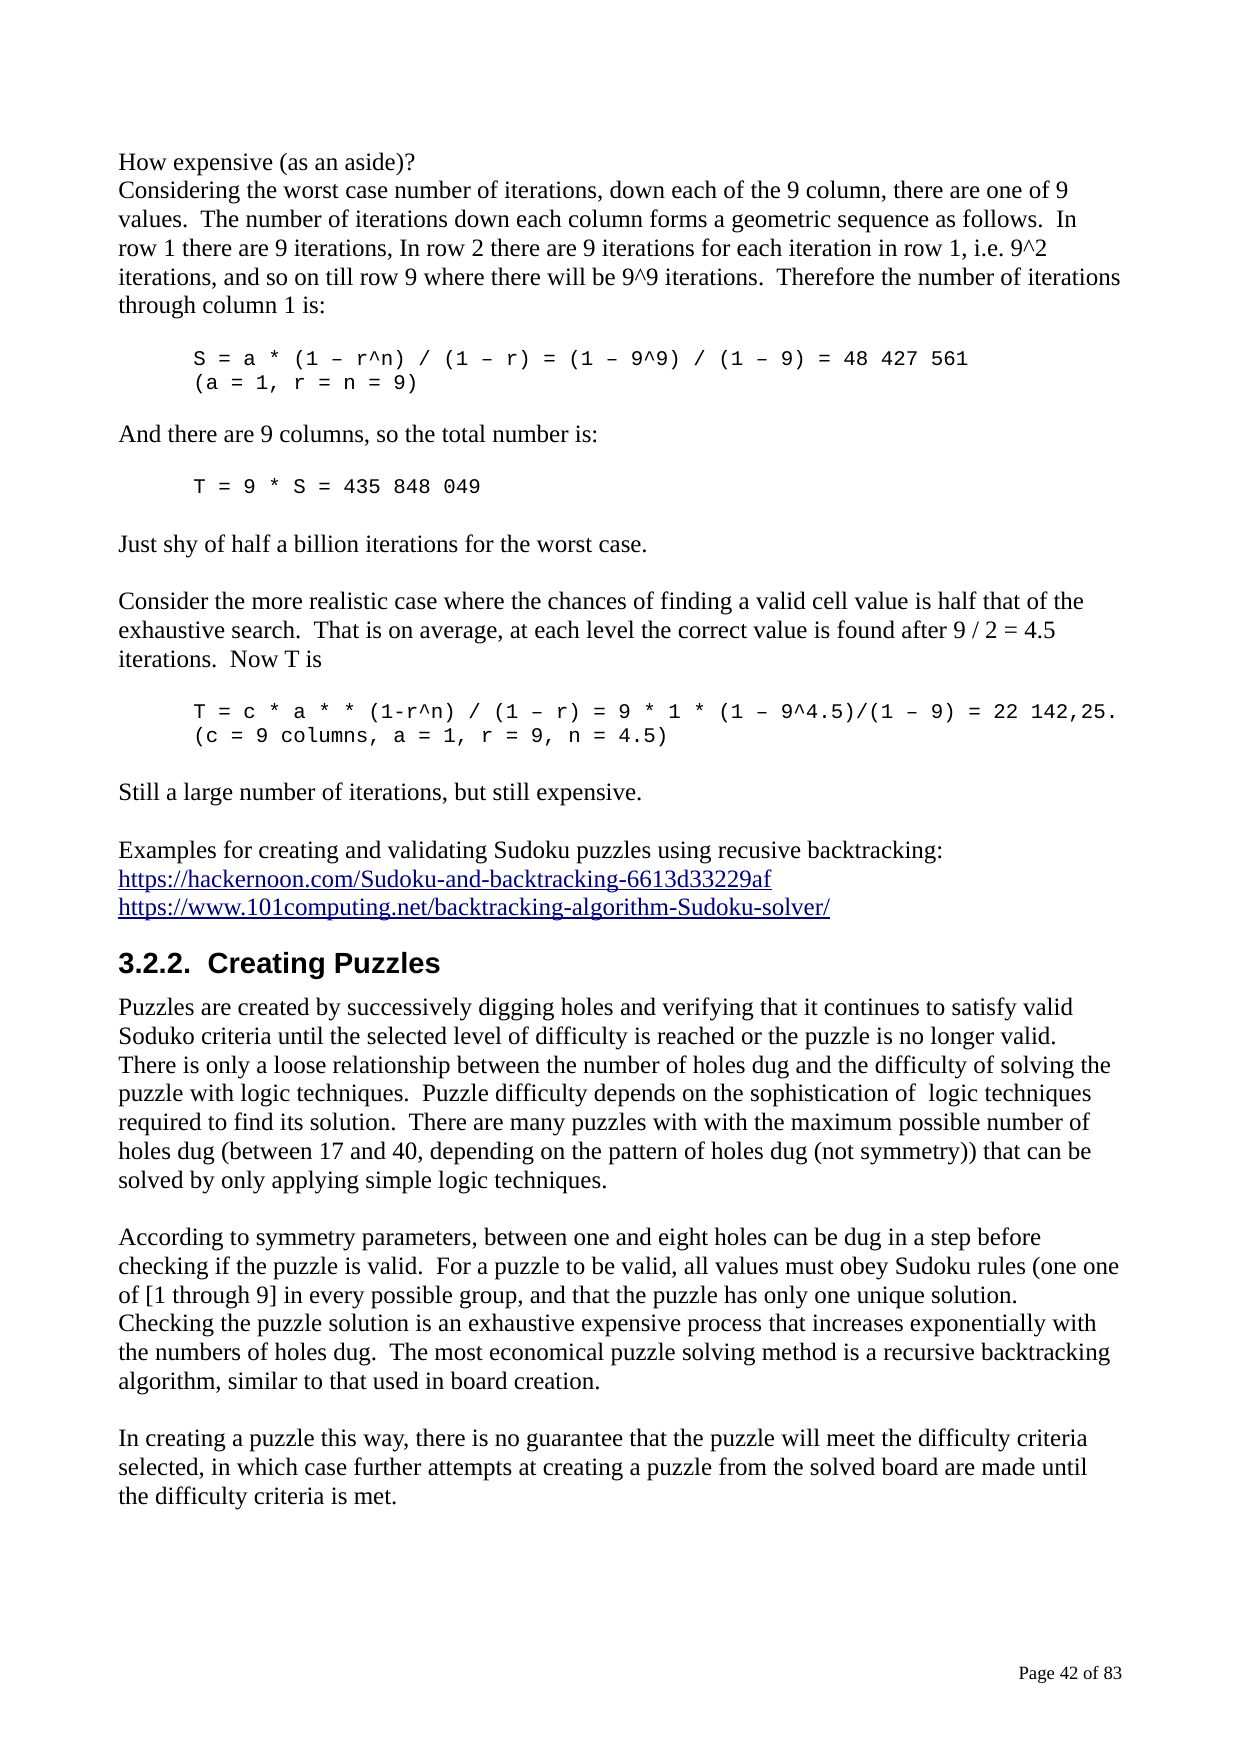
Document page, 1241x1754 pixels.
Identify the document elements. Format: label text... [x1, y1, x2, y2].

subtitle Creating Puzzles [118, 946, 1122, 980]
text And there are 9 columns, so the total number is: [118, 419, 1122, 448]
text In creating a puzzle this way, there is no guarantee that the puzzle will meet the difficulty criteria selected, in which case further attempts at creating a puzzle from the solved board are made until the difficulty criteria is met. [118, 1423, 1122, 1510]
text How expensive (as an aside)? [118, 147, 1122, 176]
text Still a large number of iterations, but still expensive. [118, 777, 1122, 806]
text According to symmetry parameters, between one and eight holes can be dug in a step before checking if the puzzle is valid. For a puzzle to be valid, all values must obey Sudoku rules (one one of [1 through 9] in every possible group, and that the puzzle has only one unique solution. Checking the puzzle solution is an exhaustive expensive process that increases exponentially with the numbers of holes dug. The most economical puzzle solving method is a recursive backtracking algorithm, similar to that used in board creation. [118, 1222, 1122, 1395]
text https://hackernoon.com/Sudoku-and-backtracking-6613d33229af [118, 864, 1122, 892]
text Examples for creating and validating Sudoku puzzles using recusive backtracking: [118, 835, 1122, 864]
text (a = 1, r = n = 9) [118, 372, 1122, 395]
text Just shy of half a billion iterations for the worst case. [118, 529, 1122, 558]
text S = a * (1 – r^n) / (1 – r) = (1 – 9^9) / (1 – 9) = 48 427 561 [118, 348, 1122, 372]
text Considering the worst case number of iterations, down each of the 9 column, there are one of 9 values. The number of iterations down each column forms a geometric sequence as follows. In row 1 there are 9 iterations, In row 2 there are 9 iterations for each iteration in row 1, i.e. 9^2 iterations, and so on till row 9 where there will be 9^9 iterations. Therefore the number of iterations through column 1 is: [118, 176, 1122, 319]
text https://www.101computing.net/backtracking-algorithm-Sudoku-solver/ [118, 892, 1122, 921]
text Puzzles are created by successively digging holes and verifying that it continues to satisfy valid Soduko criteria until the selected level of difficulty is reached or the puzzle is no longer valid. There is only a loose relationship between the number of holes dug and the difficulty of solving the puzzle with logic techniques. Puzzle difficulty depends on the sophistication of logic techniques required to find its solution. There are many puzzles with with the maximum possible number of holes dug (between 17 and 40, depending on the pattern of holes dug (not symmetry)) that can be solved by only applying simple logic techniques. [118, 992, 1122, 1193]
text T = c * a * * (1-r^n) / (1 – r) = 9 * 1 * (1 – 9^4.5)/(1 – 9) = 22 142,25. [118, 701, 1122, 725]
text Consider the more realistic case where the chances of finding a valid cell value is half that of the exhaustive search. That is on average, at each level the correct value is found after 9 / 2 = 4.5 iterations. Now T is [118, 586, 1122, 673]
text (c = 9 columns, a = 1, r = 9, n = 4.5) [118, 725, 1122, 749]
text T = 9 * S = 435 848 049 [118, 477, 1122, 500]
